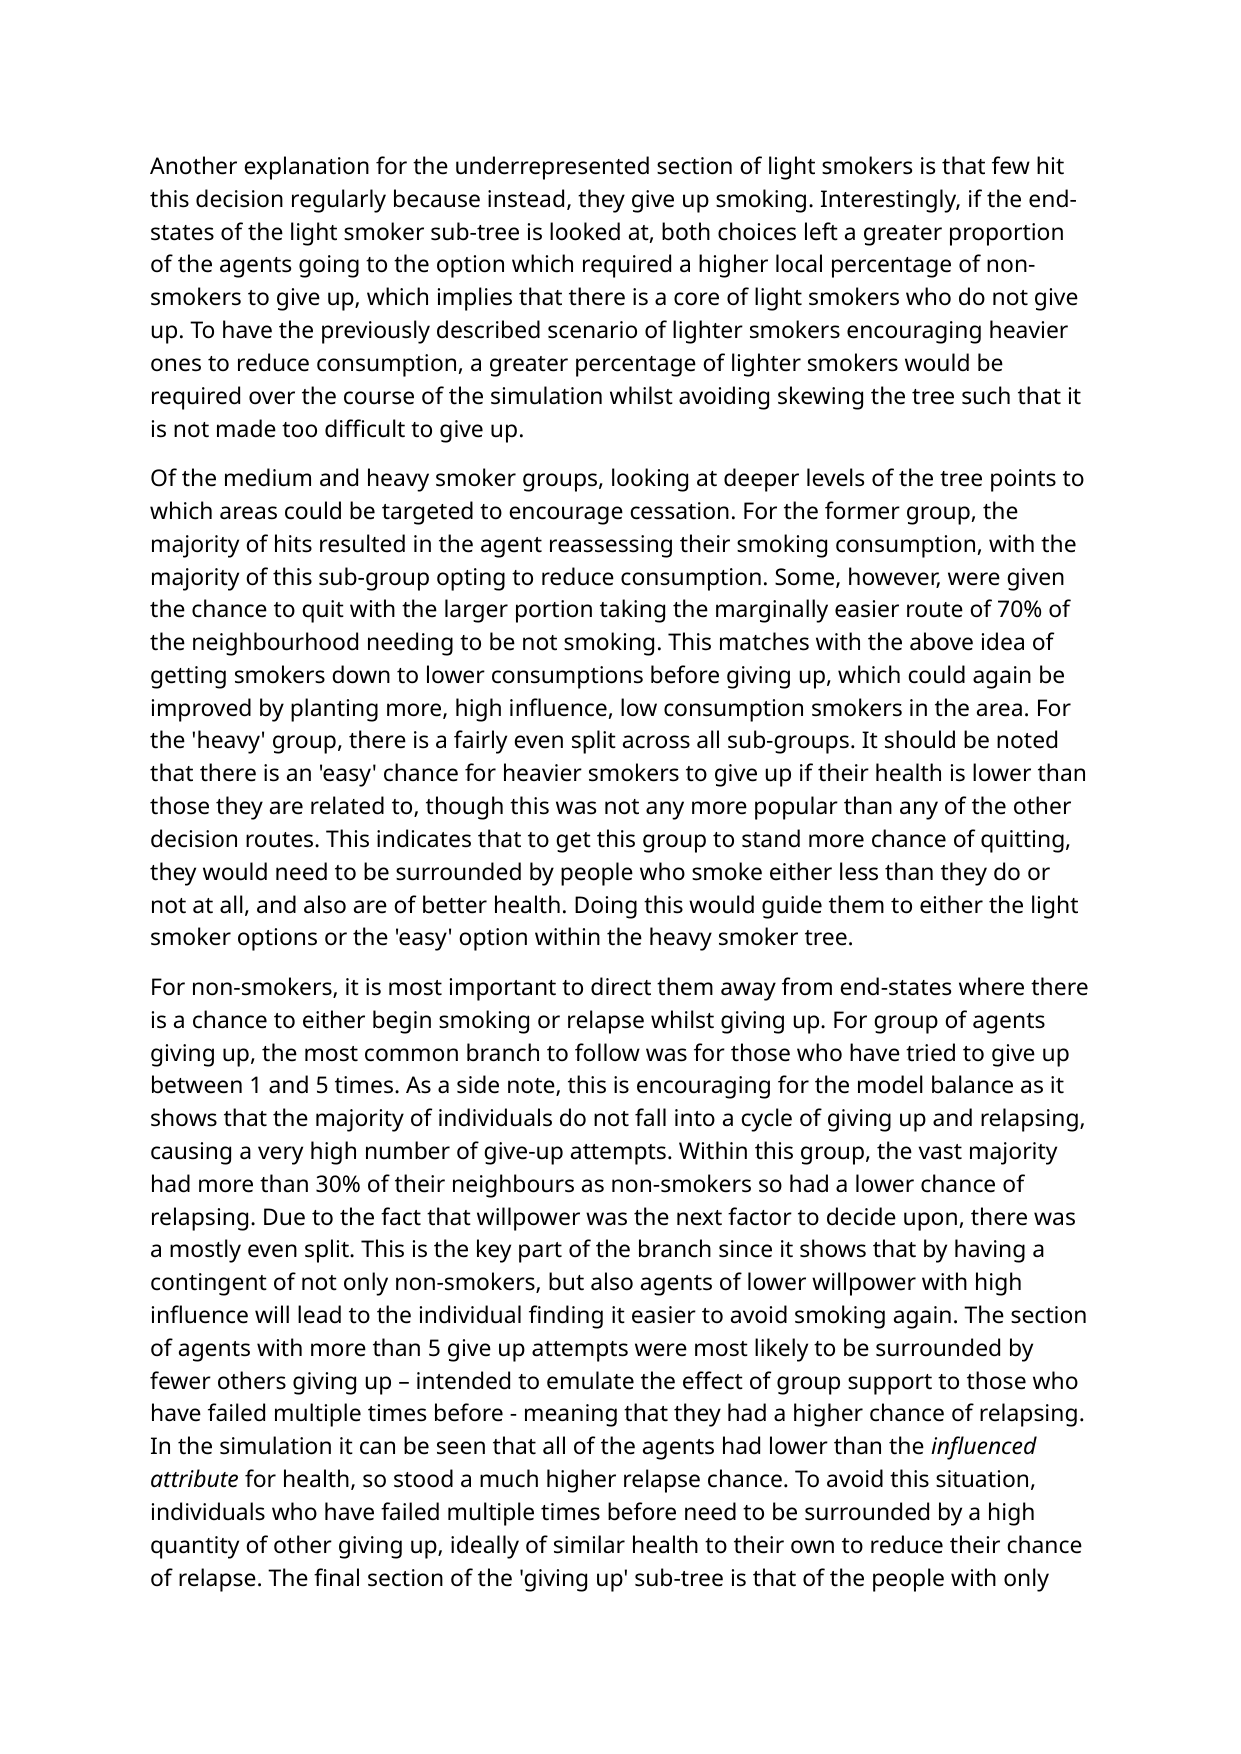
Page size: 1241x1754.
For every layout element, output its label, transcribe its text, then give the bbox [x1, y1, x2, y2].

text Of the medium and heavy smoker groups, looking at deeper levels of the tree points to which areas could be targeted to encourage cessation. For the former group, the majority of hits resulted in the agent reassessing their smoking consumption, with the majority of this sub-group opting to reduce consumption. Some, however, were given the chance to quit with the larger portion taking the marginally easier route of 70% of the neighbourhood needing to be not smoking. This matches with the above idea of getting smokers down to lower consumptions before giving up, which could again be improved by planting more, high influence, low consumption smokers in the area. For the 'heavy' group, there is a fairly even split across all sub-groups. It should be noted that there is an 'easy' chance for heavier smokers to give up if their health is lower than those they are related to, though this was not any more popular than any of the other decision routes. This indicates that to get this group to stand more chance of quitting, they would need to be surrounded by people who smoke either less than they do or not at all, and also are of better health. Doing this would guide them to either the light smoker options or the 'easy' option within the heavy smoker tree. [150, 462, 1090, 953]
text Another explanation for the underrepresented section of light smokers is that few hit this decision regularly because instead, they give up smoking. Interestingly, if the end-states of the light smoker sub-tree is looked at, both choices left a greater proportion of the agents going to the option which required a higher local percentage of non-smokers to give up, which implies that there is a core of light smokers who do not give up. To have the previously described scenario of lighter smokers encouraging heavier ones to reduce consumption, a greater percentage of lighter smokers would be required over the course of the simulation whilst avoiding skewing the tree such that it is not made too difficult to give up. [150, 150, 1090, 444]
text For non-smokers, it is most important to direct them away from end-states where there is a chance to either begin smoking or relapse whilst giving up. For group of agents giving up, the most common branch to follow was for those who have tried to give up between 1 and 5 times. As a side note, this is encouraging for the model balance as it shows that the majority of individuals do not fall into a cycle of giving up and relapsing, causing a very high number of give-up attempts. Within this group, the vast majority had more than 30% of their neighbours as non-smokers so had a lower chance of relapsing. Due to the fact that willpower was the next factor to decide upon, there was a mostly even split. This is the key part of the branch since it shows that by having a contingent of not only non-smokers, but also agents of lower willpower with high influence will lead to the individual finding it easier to avoid smoking again. The section of agents with more than 5 give up attempts were most likely to be surrounded by fewer others giving up – intended to emulate the effect of group support to those who have failed multiple times before - meaning that they had a higher chance of relapsing. In the simulation it can be seen that all of the agents had lower than the influenced attribute for health, so stood a much higher relapse chance. To avoid this situation, individuals who have failed multiple times before need to be surrounded by a high quantity of other giving up, ideally of similar health to their own to reduce their chance of relapse. The final section of the 'giving up' sub-tree is that of the people with only [150, 971, 1090, 1593]
